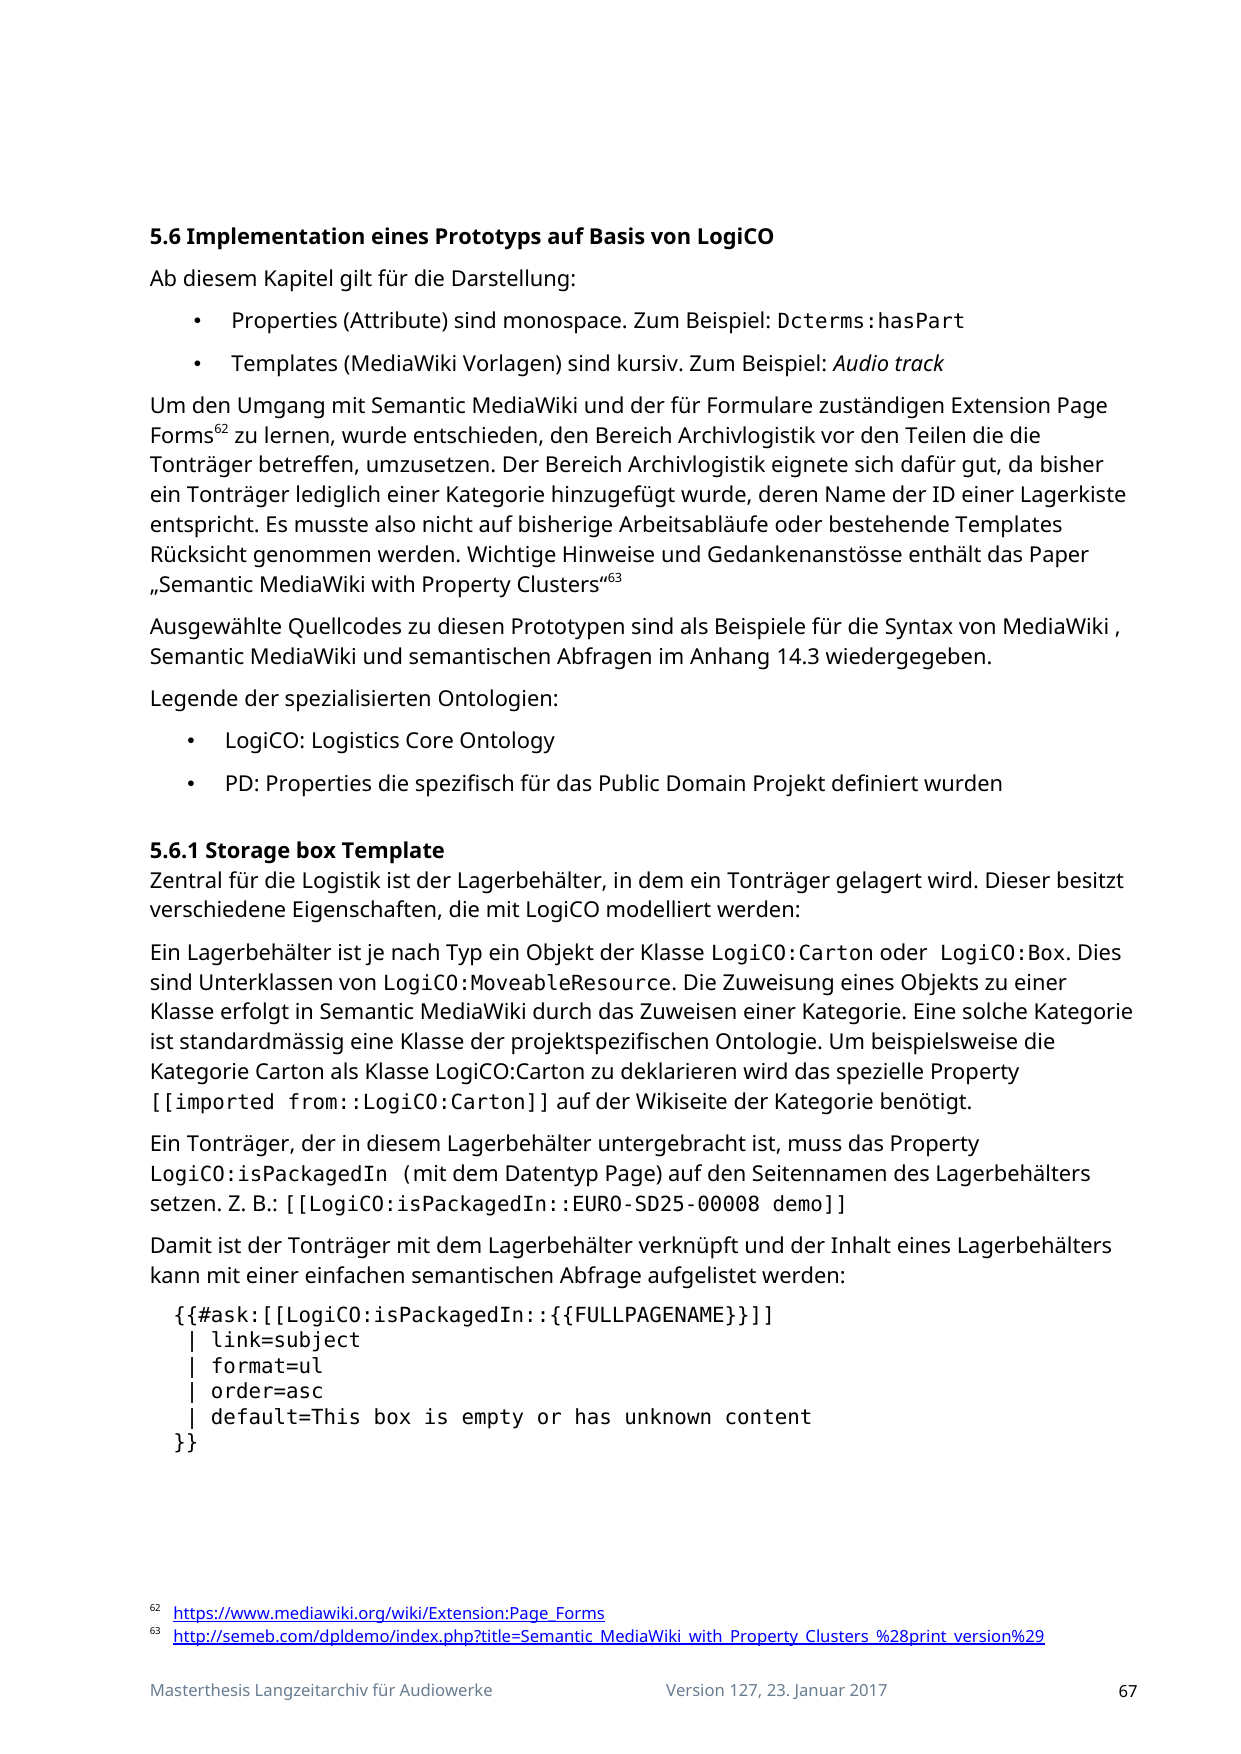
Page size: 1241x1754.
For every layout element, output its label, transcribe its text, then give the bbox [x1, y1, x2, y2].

text Ein Lagerbehälter ist je nach Typ ein Objekt der Klasse LogiCO:Carton oder LogiCO:Box. Dies sind Unterklassen von LogiCO:MoveableResource. Die Zuweisung eines Objekts zu einer Klasse erfolgt in Semantic MediaWiki durch das Zuweisen einer Kategorie. Eine solche Kategorie ist standardmässig eine Klasse der projektspezifischen Ontologie. Um beispielsweise die Kategorie Carton als Klasse LogiCO:Carton zu deklarieren wird das spezielle Property [[imported from::LogiCO:Carton]] auf der Wikiseite der Kategorie benötigt. [149, 937, 1136, 1115]
subtitle Implementation eines Prototyps auf Basis von LogiCO [149, 221, 1136, 250]
text | format=ul [173, 1353, 1136, 1378]
text | order=asc [173, 1378, 1136, 1403]
text }} [173, 1429, 1136, 1454]
subtitle Storage box Template [149, 835, 1136, 864]
text Ab diesem Kapitel gilt für die Darstellung: [149, 263, 1136, 293]
text Um den Umgang mit Semantic MediaWiki und der für Formulare zuständigen Extension Page Forms zu lernen, wurde entschieden, den Bereich Archivlogistik vor den Teilen die die Tonträger betreffen, umzusetzen. Der Bereich Archivlogistik eignete sich dafür gut, da bisher ein Tonträger lediglich einer Kategorie hinzugefügt wurde, deren Name der ID einer Lagerkiste entspricht. Es musste also nicht auf bisherige Arbeitsabläufe oder bestehende Templates Rücksicht genommen werden. Wichtige Hinweise und Gedankenanstösse enthält das Paper „Semantic MediaWiki with Property Clusters“ [149, 390, 1136, 598]
text Damit ist der Tonträger mit dem Lagerbehälter verknüpft und der Inhalt eines Lagerbehälters kann mit einer einfachen semantischen Abfrage aufgelistet werden: [149, 1230, 1136, 1289]
text | default=This box is empty or has unknown content [173, 1403, 1136, 1429]
list LogiCO: Logistics Core Ontology [187, 725, 1136, 755]
list Templates (MediaWiki Vorlagen) sind kursiv. Zum Beispiel: Audio track [193, 347, 1136, 377]
text Ausgewählte Quellcodes zu diesen Prototypen sind als Beispiele für die Syntax von MediaWiki , Semantic MediaWiki und semantischen Abfragen im Anhang 14.3 wiedergegeben. [149, 611, 1136, 670]
text | link=subject [173, 1327, 1136, 1353]
text {{#ask:[[LogiCO:isPackagedIn::{{FULLPAGENAME}}]] [173, 1302, 1136, 1327]
list PD: Properties die spezifisch für das Public Domain Projekt definiert wurden [187, 767, 1136, 797]
text http://semeb.com/dpldemo/index.php?title=Semantic_MediaWiki_with_Property_Clusters_%28print_version%29 [149, 1624, 1136, 1647]
text Zentral für die Logistik ist der Lagerbehälter, in dem ein Tonträger gelagert wird. Dieser besitzt verschiedene Eigenschaften, die mit LogiCO modelliert werden: [149, 864, 1136, 924]
text Ein Tonträger, der in diesem Lagerbehälter untergebracht ist, muss das Property LogiCO:isPackagedIn (mit dem Datentyp Page) auf den Seitennamen des Lagerbehälters setzen. Z. B.: [[LogiCO:isPackagedIn::EURO-SD25-00008 demo]] [149, 1128, 1136, 1217]
text Legende der spezialisierten Ontologien: [149, 683, 1136, 713]
list Properties (Attribute) sind monospace. Zum Beispiel: Dcterms:hasPart [193, 305, 1136, 335]
text https://www.mediawiki.org/wiki/Extension:Page_Forms [149, 1601, 1136, 1624]
